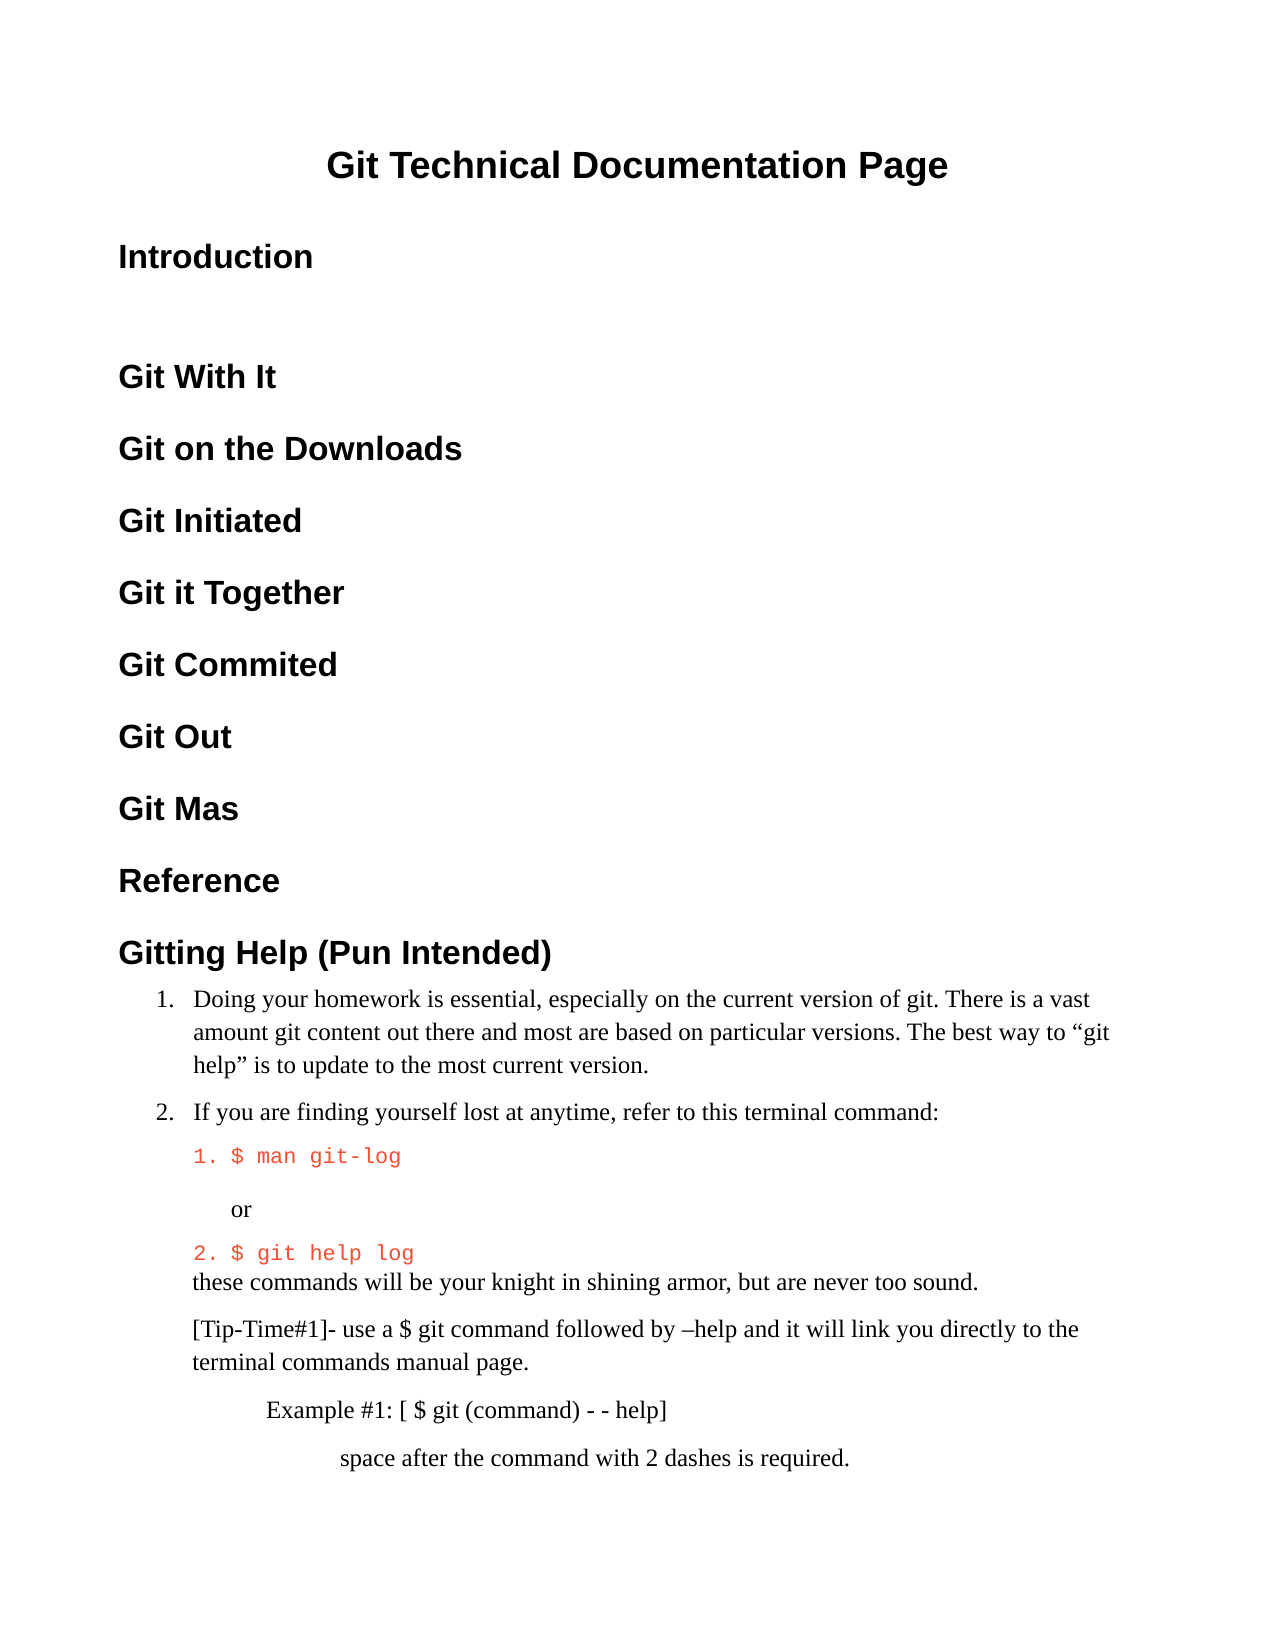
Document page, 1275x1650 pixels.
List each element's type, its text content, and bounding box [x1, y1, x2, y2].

text space after the command with 2 dashes is required. [118, 1443, 1157, 1471]
text Example #1: [ $ git (command) - - help] [118, 1395, 1157, 1424]
list or [193, 1194, 1157, 1223]
subtitle Reference [118, 861, 1157, 899]
text [Tip-Time#1]- use a $ git command followed by –help and it will link you directly to the terminal commands manual page. [118, 1314, 1157, 1376]
subtitle Git Initiated [118, 501, 1157, 539]
subtitle Git on the Downloads [118, 429, 1157, 467]
list $ git help log [193, 1242, 1157, 1267]
subtitle Introduction [118, 237, 1157, 276]
subtitle Git With It [118, 357, 1157, 395]
text these commands will be your knight in shining armor, but are never too sound. [118, 1267, 1157, 1296]
subtitle Git Mas [118, 788, 1157, 827]
list $ man git-log [193, 1145, 1157, 1170]
subtitle Git Out [118, 717, 1157, 755]
subtitle Gitting Help (Pun Intended) [118, 932, 1157, 971]
subtitle Git it Together [118, 573, 1157, 611]
list Doing your homework is essential, especially on the current version of git. There is a vast amount git content out there and most are based on particular versions. The best way to “git help” is to update to the most current version. [156, 984, 1157, 1078]
list If you are finding yourself lost at anytime, refer to this terminal command: [156, 1097, 1157, 1126]
subtitle Git Commited [118, 644, 1157, 683]
